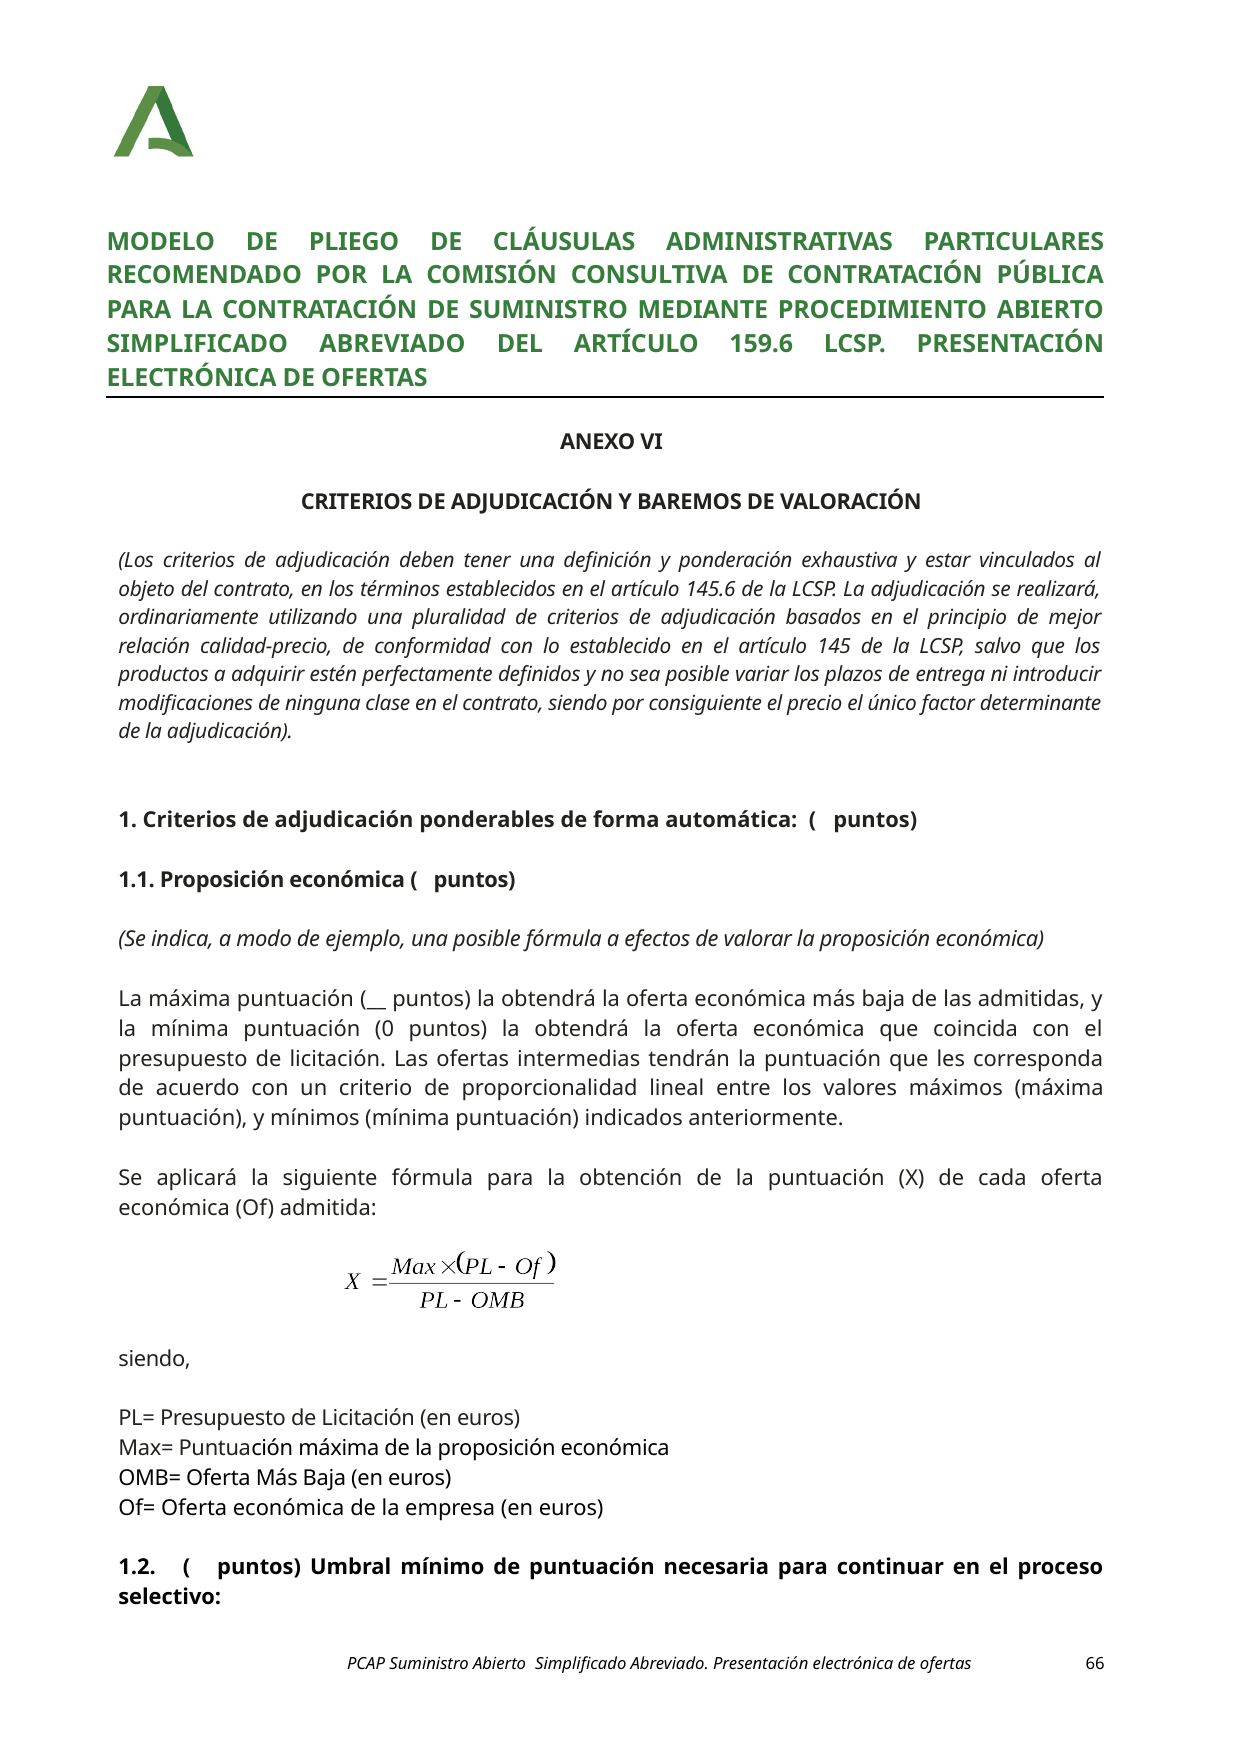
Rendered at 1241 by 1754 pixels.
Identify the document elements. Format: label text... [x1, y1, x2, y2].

text 1. Criterios de adjudicación ponderables de forma automática: ( puntos) [118, 804, 1104, 834]
text CRITERIOS DE ADJUDICACIÓN Y BAREMOS DE VALORACIÓN [118, 486, 1104, 516]
text Se aplicará la siguiente fórmula para la obtención de la puntuación (X) de cada oferta económica (Of) admitida: [118, 1162, 1104, 1221]
text 1.1. Proposición económica ( puntos) [118, 864, 1104, 893]
text siendo, [118, 1343, 1104, 1372]
text (Los criterios de adjudicación deben tener una definición y ponderación exhaustiva y estar vinculados al objeto del contrato, en los términos establecidos en el artículo 145.6 de la LCSP. La adjudicación se realizará, ordinariamente utilizando una pluralidad de criterios de adjudicación basados en el principio de mejor relación calidad-precio, de conformidad con lo establecido en el artículo 145 de la LCSP, salvo que los productos a adquirir estén perfectamente definidos y no sea posible variar los plazos de entrega ni introducir modificaciones de ninguna clase en el contrato, siendo por consiguiente el precio el único factor determinante de la adjudicación). [118, 546, 1104, 744]
text 1.2. ( puntos) Umbral mínimo de puntuación necesaria para continuar en el proceso selectivo: [118, 1551, 1104, 1611]
text MODELO DE PLIEGO DE CLÁUSULAS ADMINISTRATIVAS PARTICULARES RECOMENDADO POR LA COMISIÓN CONSULTIVA DE CONTRATACIÓN PÚBLICA PARA LA CONTRATACIÓN DE SUMINISTRO MEDIANTE PROCEDIMIENTO ABIERTO SIMPLIFICADO ABREVIADO DEL ARTÍCULO 159.6 LCSP. PRESENTACIÓN ELECTRÓNICA DE OFERTAS [106, 223, 1104, 396]
text ANEXO VI [118, 426, 1104, 456]
text (Se indica, a modo de ejemplo, una posible fórmula a efectos de valorar la proposición económica) [118, 923, 1104, 953]
text La máxima puntuación (__ puntos) la obtendrá la oferta económica más baja de las admitidas, y la mínima puntuación (0 puntos) la obtendrá la oferta económica que coincida con el presupuesto de licitación. Las ofertas intermedias tendrán la puntuación que les corresponda de acuerdo con un criterio de proporcionalidad lineal entre los valores máximos (máxima puntuación), y mínimos (mínima puntuación) indicados anteriormente. [118, 983, 1104, 1132]
text Of= Oferta económica de la empresa (en euros) [118, 1492, 1104, 1521]
text Max= Puntuación máxima de la proposición económica [118, 1432, 1104, 1462]
text PL= Presupuesto de Licitación (en euros) [118, 1402, 1104, 1432]
text OMB= Oferta Más Baja (en euros) [118, 1462, 1104, 1492]
picture [109, 81, 198, 161]
